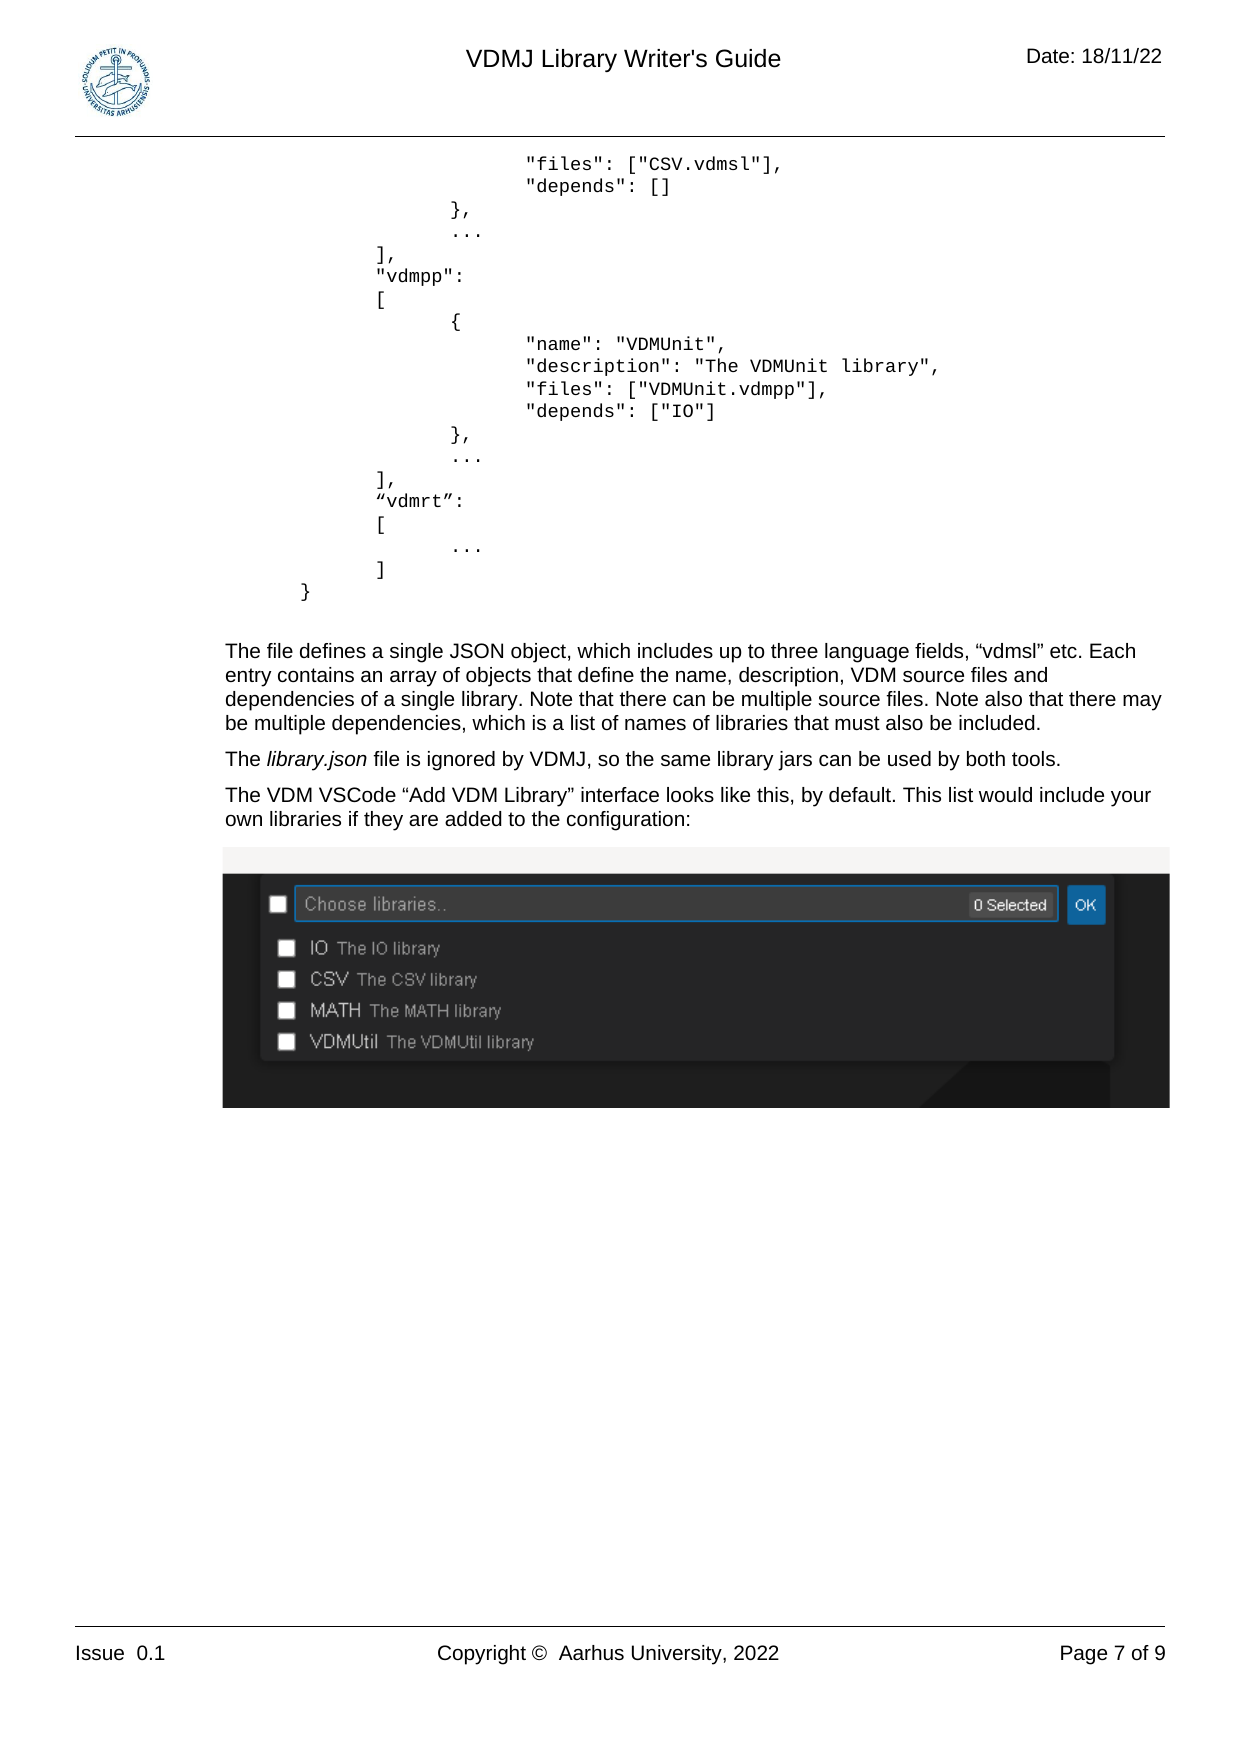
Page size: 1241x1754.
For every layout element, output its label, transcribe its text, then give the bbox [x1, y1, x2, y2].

text "description": "The VDMUnit library", [300, 355, 1165, 377]
text “vdmrt”: [300, 490, 1165, 512]
text }, [300, 422, 1165, 445]
text ], [300, 467, 1165, 490]
text The library.json file is ignored by VDMJ, so the same library jars can be used by both tools. [225, 747, 1165, 771]
text "files": ["CSV.vdmsl"], [300, 152, 1165, 175]
text "files": ["VDMUnit.vdmpp"], [300, 377, 1165, 400]
text }, [300, 197, 1165, 220]
text ... [300, 220, 1165, 242]
text ] [300, 557, 1165, 580]
text ... [300, 535, 1165, 557]
text [ [300, 287, 1165, 310]
text [ [300, 512, 1165, 535]
text "depends": ["IO"] [300, 400, 1165, 422]
text } [300, 580, 1165, 602]
text { [300, 310, 1165, 332]
picture [222, 847, 1170, 1108]
text The VDM VSCode “Add VDM Library” interface looks like this, by default. This list would include your own libraries if they are added to the configuration: [225, 784, 1165, 832]
text ... [300, 445, 1165, 467]
text "depends": [] [300, 175, 1165, 197]
picture [78, 44, 153, 120]
text "name": "VDMUnit", [300, 332, 1165, 355]
text The file defines a single JSON object, which includes up to three language fields, “vdmsl” etc. Each entry contains an array of objects that define the name, description, VDM source files and dependencies of a single library. Note that there can be multiple source files. Note also that there may be multiple dependencies, which is a list of names of libraries that must also be included. [225, 639, 1165, 735]
text "vdmpp": [300, 265, 1165, 287]
text ], [300, 242, 1165, 265]
